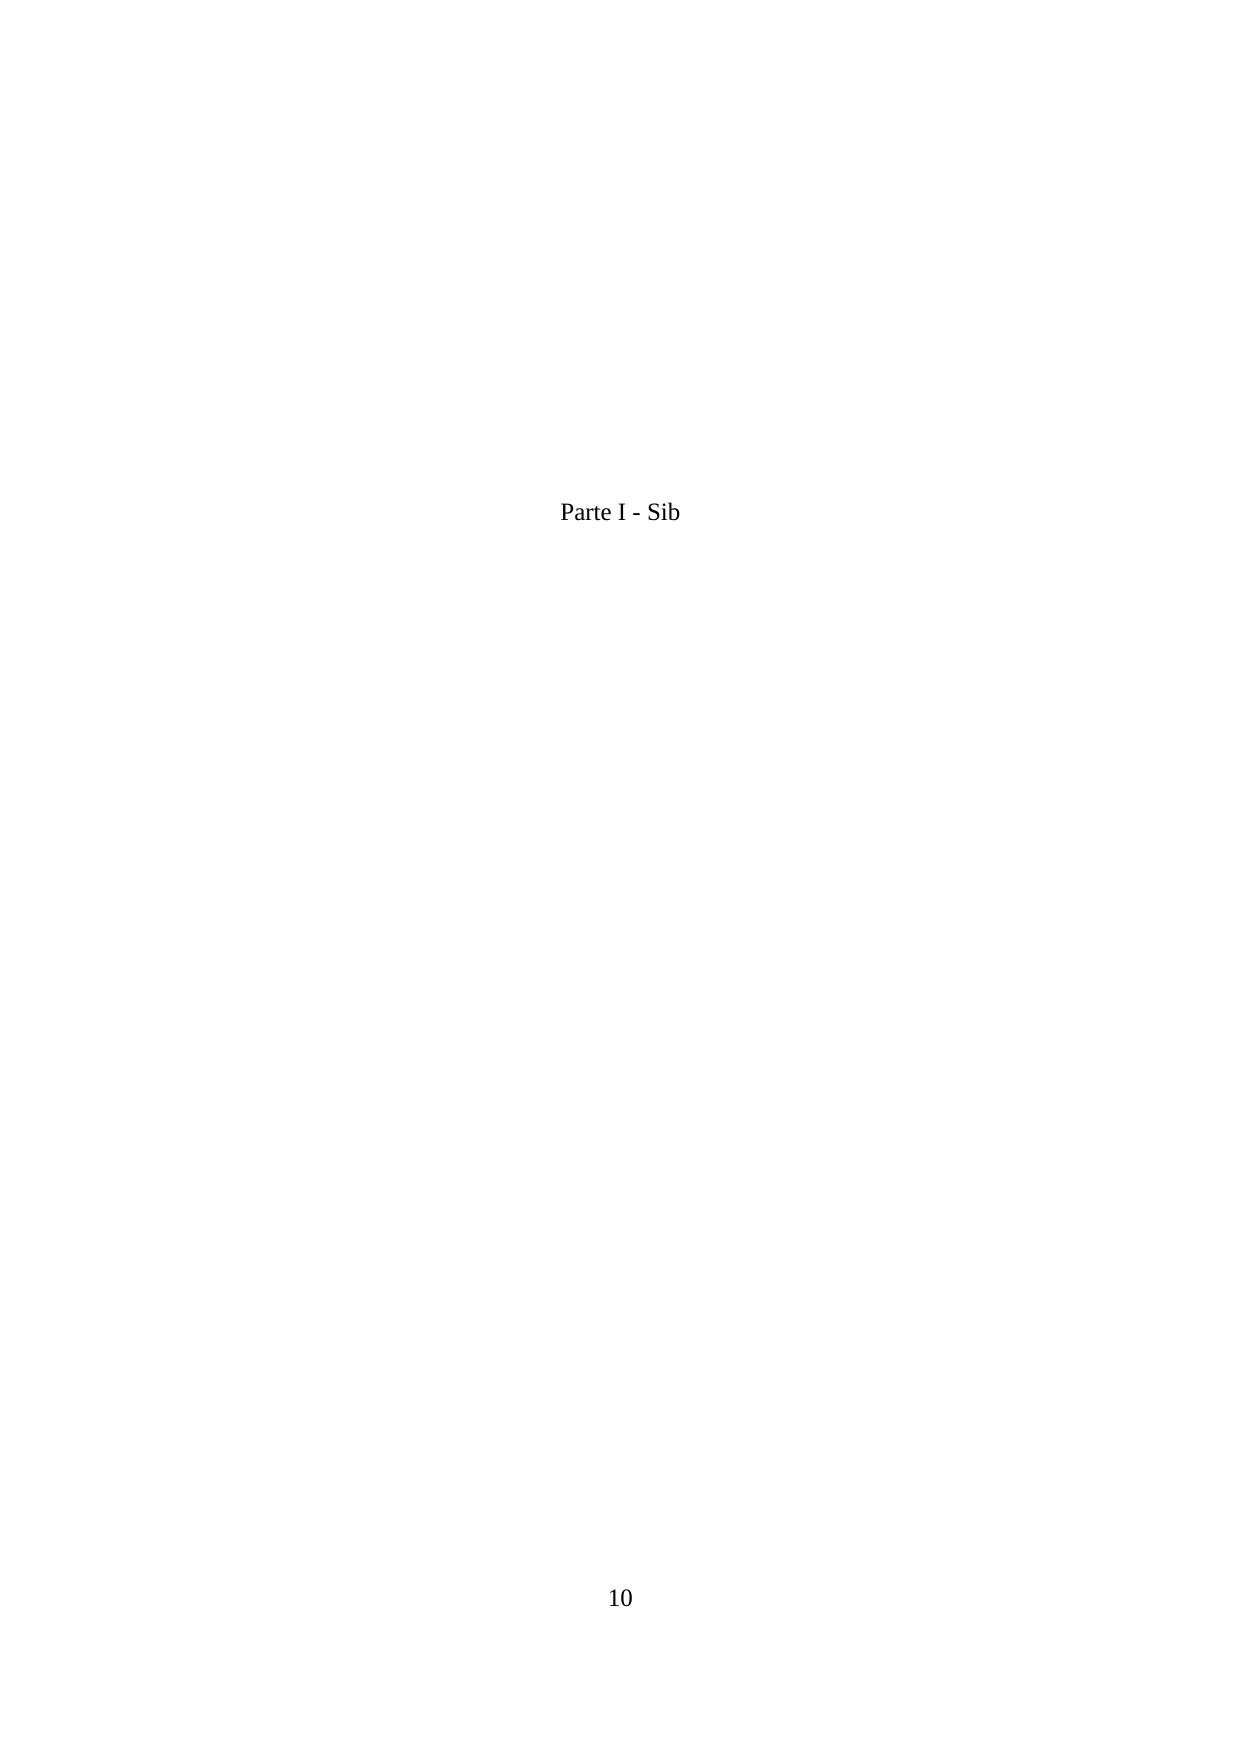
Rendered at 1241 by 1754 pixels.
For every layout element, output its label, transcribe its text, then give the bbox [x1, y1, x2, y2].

subtitle Parte I - Sib [142, 497, 1098, 526]
